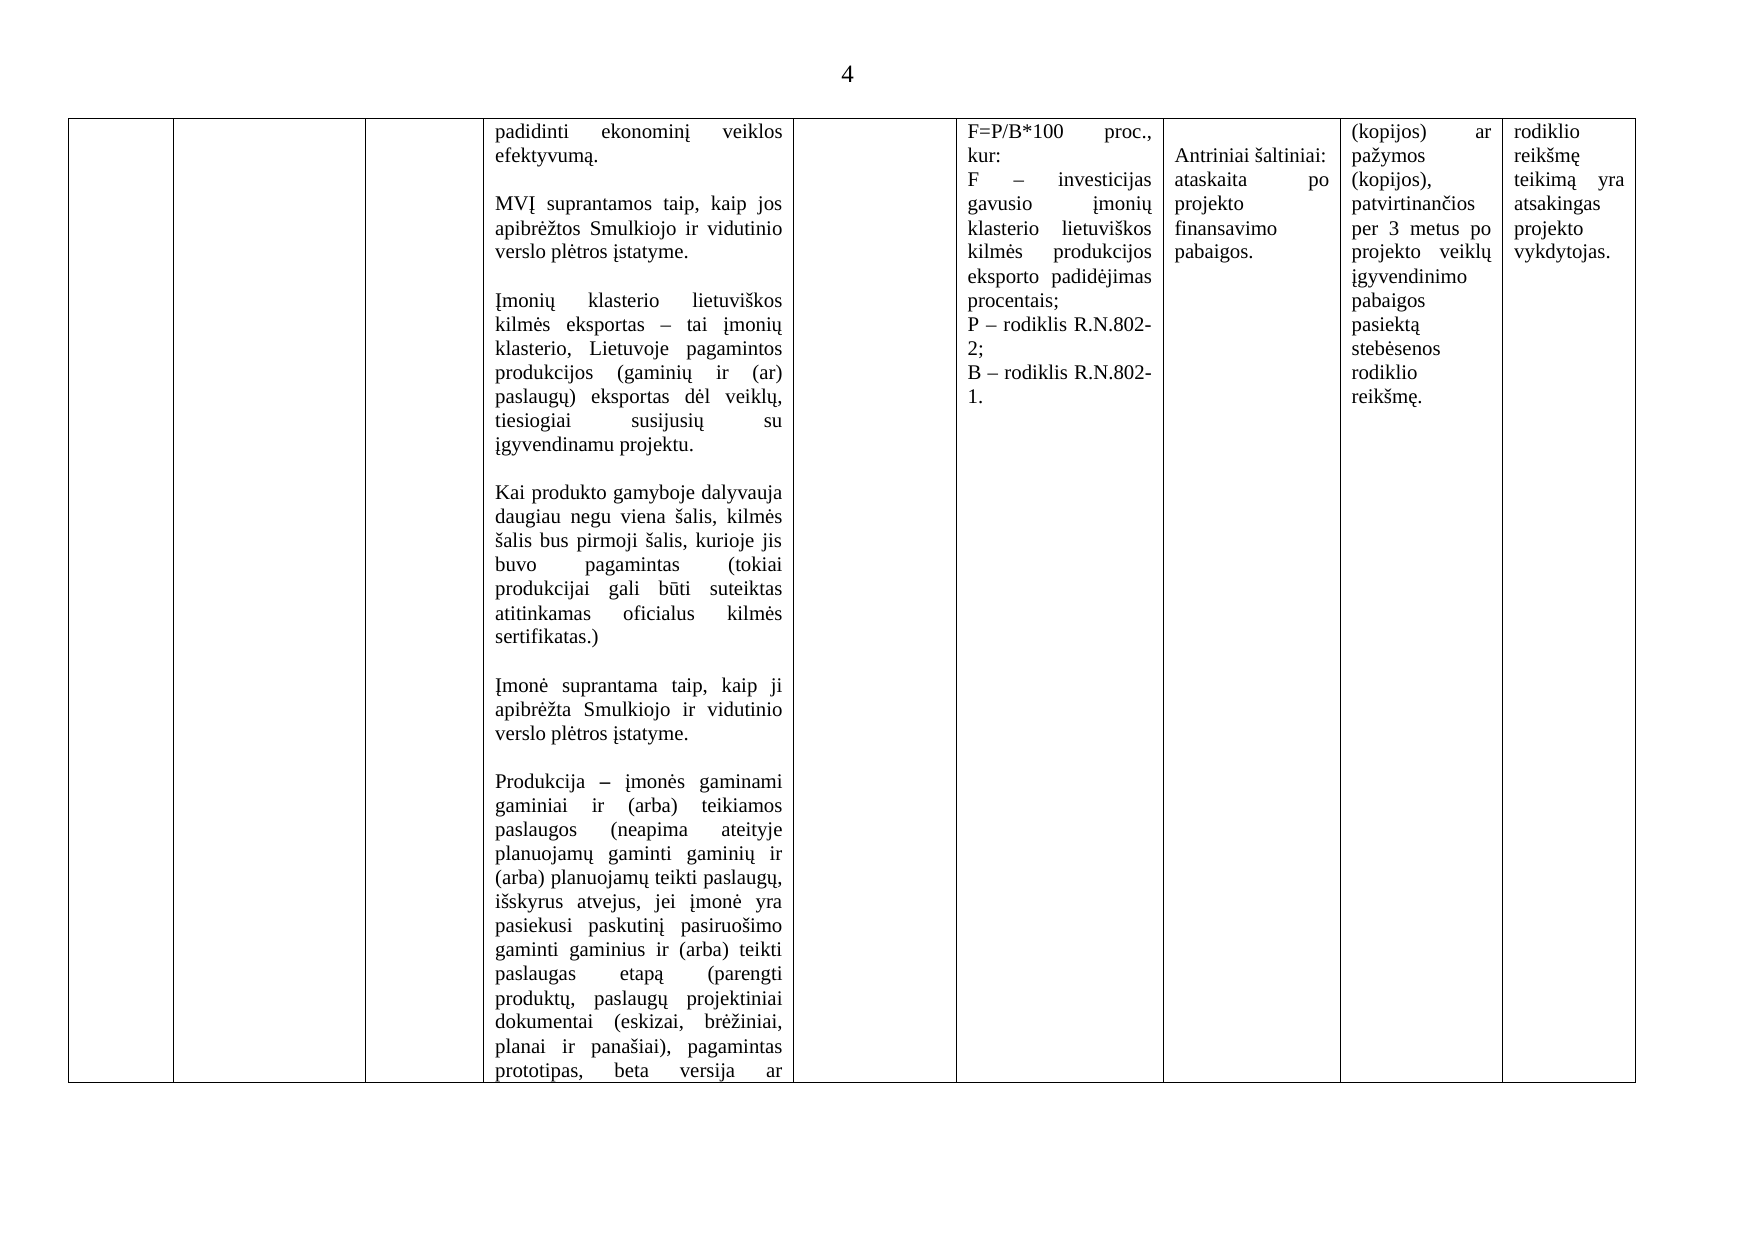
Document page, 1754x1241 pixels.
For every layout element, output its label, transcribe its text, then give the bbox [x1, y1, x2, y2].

table_cell F=P/B*100 proc., kur: F – investicijas gavusio įmonių klasterio lietuviškos kilmės produkcijos eksporto padidėjimas procentais; P – rodiklis R.N.802-2; B – rodiklis R.N.802-1. [957, 119, 1163, 1082]
table_cell [794, 119, 956, 1082]
table_cell [366, 119, 483, 1082]
table_cell padidinti ekonominį veiklos efektyvumą. MVĮ suprantamos taip, kaip jos apibrėžtos Smulkiojo ir vidutinio verslo plėtros įstatyme. Įmonių klasterio lietuviškos kilmės eksportas – tai įmonių klasterio, Lietuvoje pagamintos produkcijos (gaminių ir (ar) paslaugų) eksportas dėl veiklų, tiesiogiai susijusių su įgyvendinamu projektu. Kai produkto gamyboje dalyvauja daugiau negu viena šalis, kilmės šalis bus pirmoji šalis, kurioje jis buvo pagamintas (tokiai produkcijai gali būti suteiktas atitinkamas oficialus kilmės sertifikatas.) Įmonė suprantama taip, kaip ji apibrėžta Smulkiojo ir vidutinio verslo plėtros įstatyme. Produkcija – įmonės gaminami gaminiai ir (arba) teikiamos paslaugos (neapima ateityje planuojamų gaminti gaminių ir (arba) planuojamų teikti paslaugų, išskyrus atvejus, jei įmonė yra pasiekusi paskutinį pasiruošimo gaminti gaminius ir (arba) teikti paslaugas etapą (parengti produktų, paslaugų projektiniai dokumentai (eskizai, brėžiniai, planai ir panašiai), pagamintas prototipas, beta versija ar [484, 119, 793, 1082]
table_cell rodiklio reikšmę teikimą yra atsakingas projekto vykdytojas. [1503, 119, 1635, 1082]
table_cell (kopijos) ar pažymos (kopijos), patvirtinančios per 3 metus po projekto veiklų įgyvendinimo pabaigos pasiektą stebėsenos rodiklio reikšmę. [1341, 119, 1502, 1082]
table_cell [69, 119, 173, 1082]
table_cell [174, 119, 365, 1082]
table_cell Antriniai šaltiniai: ataskaita po projekto finansavimo pabaigos. [1164, 119, 1340, 1082]
